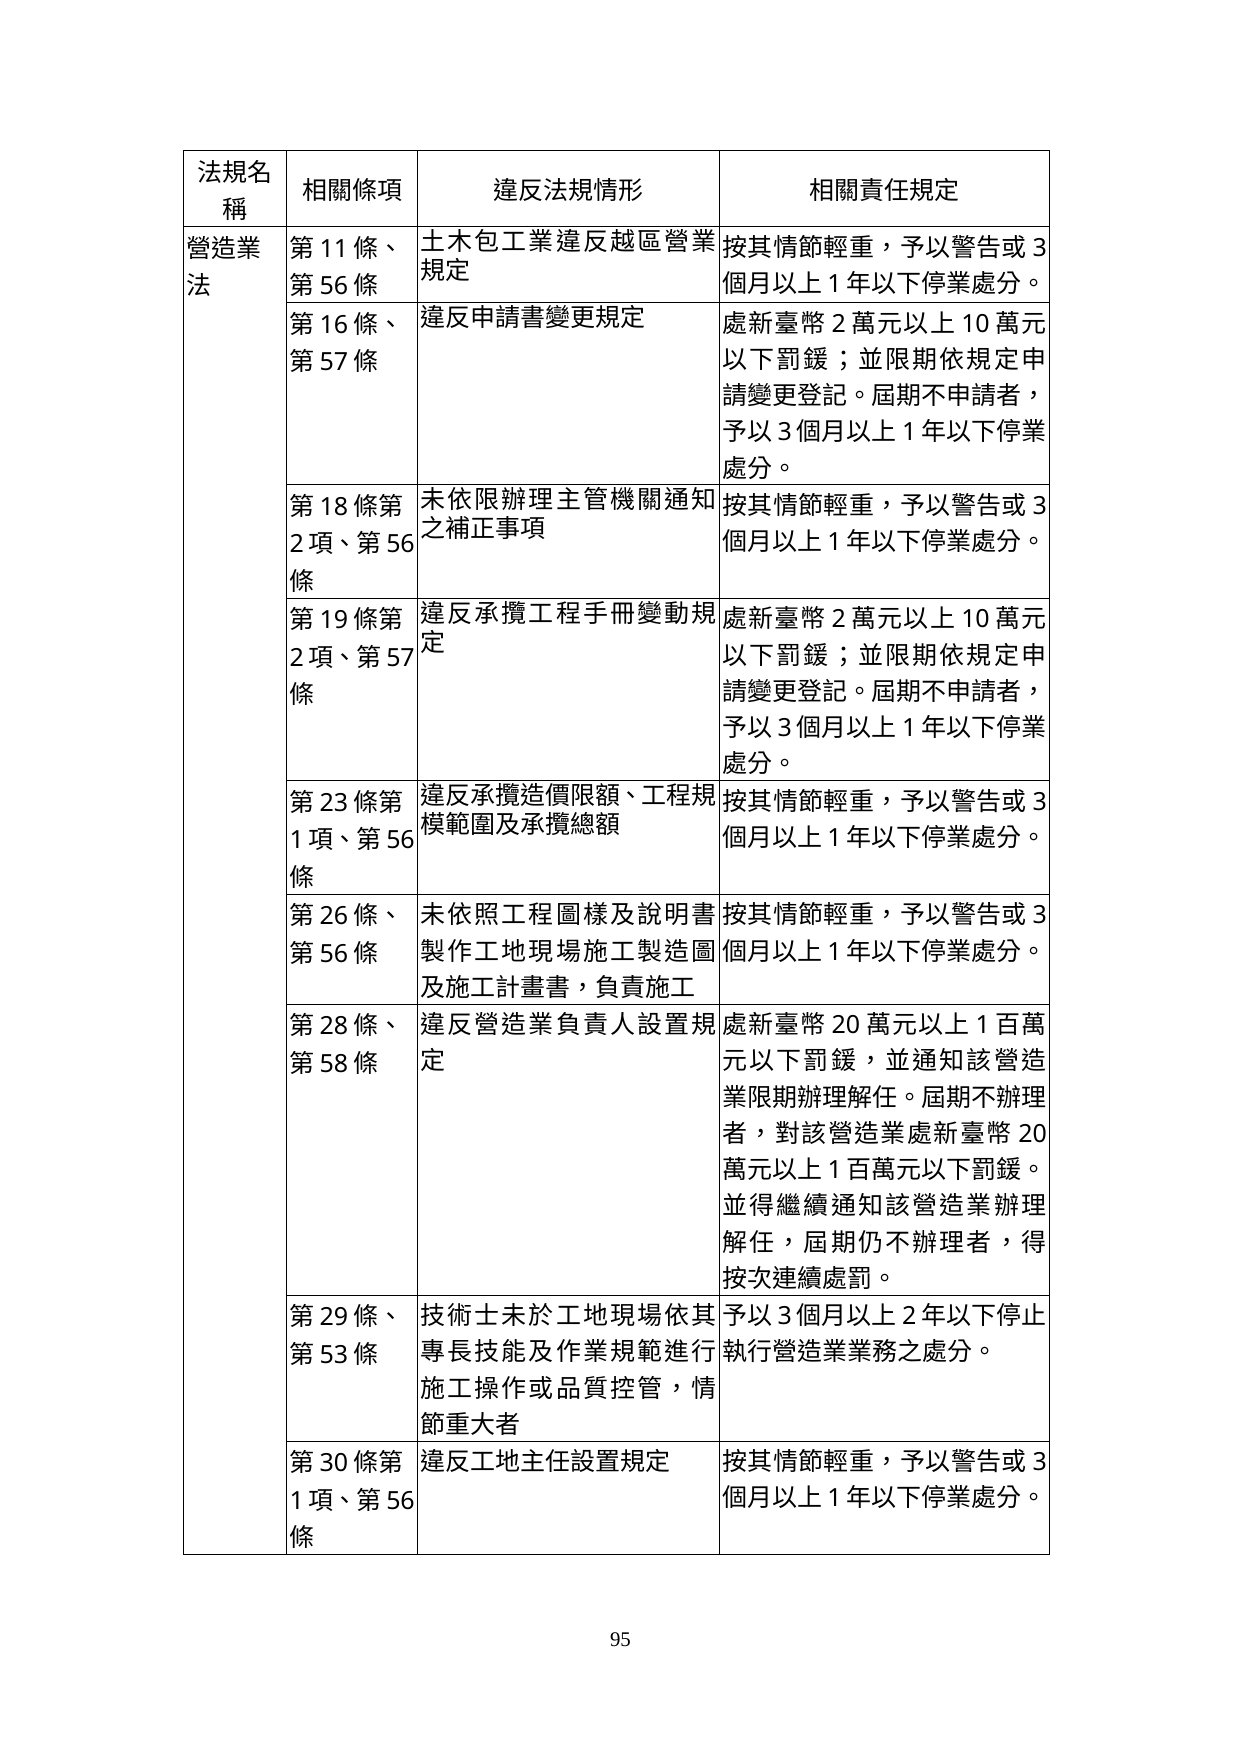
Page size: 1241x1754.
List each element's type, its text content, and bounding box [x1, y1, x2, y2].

table_header 違反法規情形 [418, 151, 719, 226]
table_cell 違反工地主任設置規定 [418, 1442, 719, 1554]
table_cell 營造業法 [184, 227, 286, 1554]
table_cell 按其情節輕重，予以警告或3個月以上1年以下停業處分。 [720, 1442, 1049, 1554]
table_cell 予以3個月以上2年以下停止執行營造業業務之處分。 [720, 1296, 1049, 1441]
table_header 法規名稱 [184, 151, 286, 226]
table_cell 違反申請書變更規定 [418, 303, 719, 484]
table_cell 未依照工程圖樣及說明書製作工地現場施工製造圖及施工計畫書，負責施工 [418, 895, 719, 1003]
table_cell 技術士未於工地現場依其專長技能及作業規範進行施工操作或品質控管，情節重大者 [418, 1296, 719, 1441]
table_cell 按其情節輕重，予以警告或3個月以上1年以下停業處分。 [720, 781, 1049, 894]
table_cell 第30條第1項、第56條 [287, 1442, 417, 1554]
table_cell 違反承攬工程手冊變動規定 [418, 599, 719, 780]
table_header 相關責任規定 [720, 151, 1049, 226]
table_cell 按其情節輕重，予以警告或3個月以上1年以下停業處分。 [720, 485, 1049, 598]
table_header 相關條項 [287, 151, 417, 226]
table_cell 按其情節輕重，予以警告或3個月以上1年以下停業處分。 [720, 227, 1049, 302]
table_cell 第28條、 第58條 [287, 1005, 417, 1294]
table_cell 土木包工業違反越區營業規定 [418, 227, 719, 302]
table_cell 未依限辦理主管機關通知之補正事項 [418, 485, 719, 598]
table_cell 按其情節輕重，予以警告或3個月以上1年以下停業處分。 [720, 895, 1049, 1003]
table_cell 第29條、 第53條 [287, 1296, 417, 1441]
table_cell 第16條、 第57條 [287, 303, 417, 484]
table_cell 第26條、 第56條 [287, 895, 417, 1003]
table_cell 第18條第2項、第56條 [287, 485, 417, 598]
table_cell 處新臺幣20萬元以上1百萬元以下罰鍰，並通知該營造業限期辦理解任。屆期不辦理者，對該營造業處新臺幣20萬元以上1百萬元以下罰鍰。並得繼續通知該營造業辦理解任，屆期仍不辦理者，得按次連續處罰。 [720, 1005, 1049, 1294]
table_cell 違反承攬造價限額、工程規模範圍及承攬總額 [418, 781, 719, 894]
table_cell 處新臺幣2萬元以上10萬元以下罰鍰；並限期依規定申請變更登記。屆期不申請者，予以3個月以上1年以下停業處分。 [720, 599, 1049, 780]
table_cell 處新臺幣2萬元以上10萬元以下罰鍰；並限期依規定申請變更登記。屆期不申請者，予以3個月以上1年以下停業處分。 [720, 303, 1049, 484]
table_cell 違反營造業負責人設置規定 [418, 1005, 719, 1294]
table_cell 第19條第2項、第57條 [287, 599, 417, 780]
table_cell 第11條、 第56條 [287, 227, 417, 302]
table_cell 第23條第1項、第56條 [287, 781, 417, 894]
